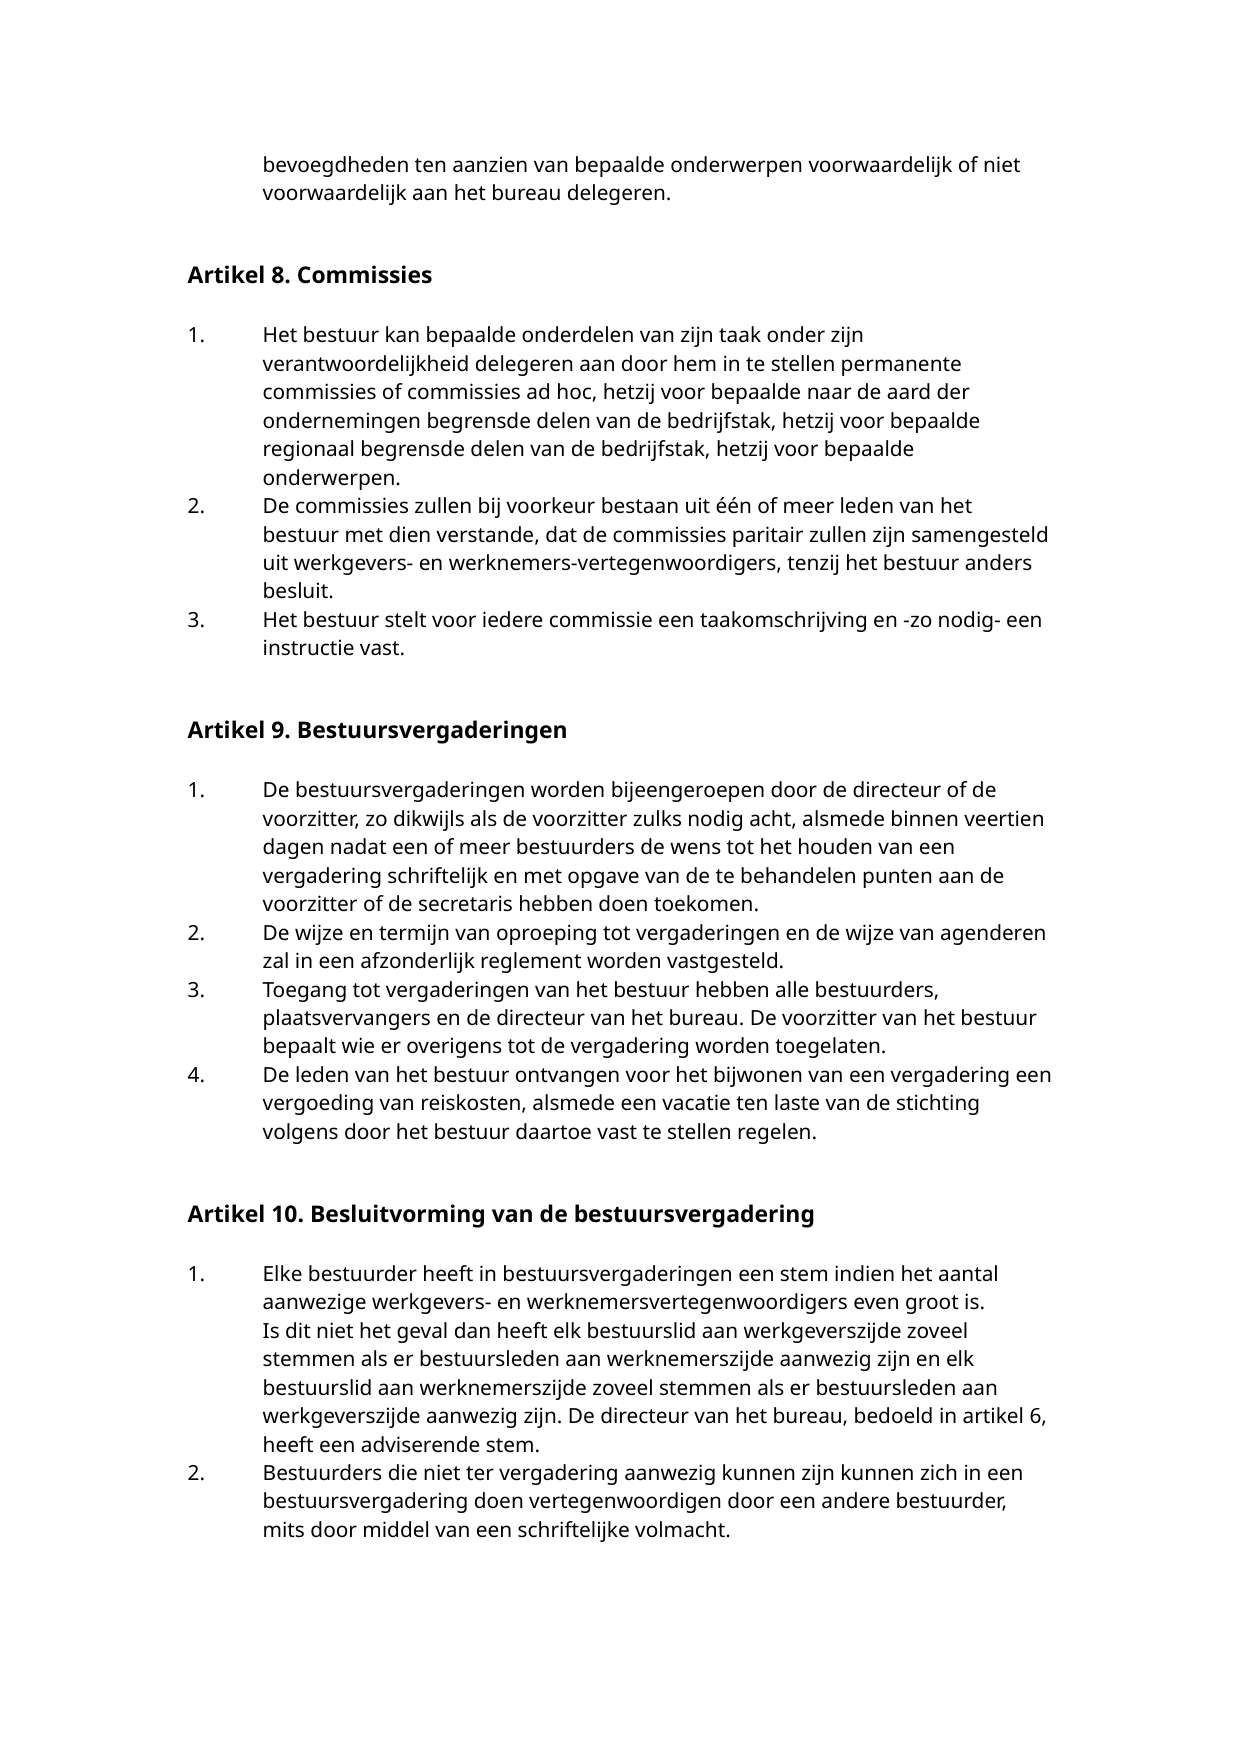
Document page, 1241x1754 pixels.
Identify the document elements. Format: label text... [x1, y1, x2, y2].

subtitle Artikel 9. Bestuursvergaderingen [187, 714, 1053, 746]
list De leden van het bestuur ontvangen voor het bijwonen van een vergadering een vergoeding van reiskosten, alsmede een vacatie ten laste van de stichting volgens door het bestuur daartoe vast te stellen regelen. [187, 1060, 1053, 1145]
list bevoegdheden ten aanzien van bepaalde onderwerpen voorwaardelijk of niet voorwaardelijk aan het bureau delegeren. [187, 150, 1053, 207]
list De bestuursvergaderingen worden bijeengeroepen door de directeur of de voorzitter, zo dikwijls als de voorzitter zulks nodig acht, alsmede binnen veertien dagen nadat een of meer bestuurders de wens tot het houden van een vergadering schriftelijk en met opgave van de te behandelen punten aan de voorzitter of de secretaris hebben doen toekomen. [187, 776, 1053, 918]
list Bestuurders die niet ter vergadering aanwezig kunnen zijn kunnen zich in een bestuursvergadering doen vertegenwoordigen door een andere bestuurder, mits door middel van een schriftelijke volmacht. [187, 1458, 1053, 1543]
list De wijze en termijn van oproeping tot vergaderingen en de wijze van agenderen zal in een afzonderlijk reglement worden vastgesteld. [187, 918, 1053, 975]
subtitle Artikel 8. Commissies [187, 259, 1053, 291]
list Elke bestuurder heeft in bestuursvergaderingen een stem indien het aantal aanwezige werkgevers- en werknemersvertegenwoordigers even groot is. [187, 1259, 1053, 1316]
list Is dit niet het geval dan heeft elk bestuurslid aan werkgeverszijde zoveel stemmen als er bestuursleden aan werknemerszijde aanwezig zijn en elk bestuurslid aan werknemerszijde zoveel stemmen als er bestuursleden aan werkgeverszijde aanwezig zijn. De directeur van het bureau, bedoeld in artikel 6, heeft een adviserende stem. [187, 1316, 1053, 1458]
list Het bestuur stelt voor iedere commissie een taakomschrijving en -zo nodig- een instructie vast. [187, 605, 1053, 662]
list De commissies zullen bij voorkeur bestaan uit één of meer leden van het bestuur met dien verstande, dat de commissies paritair zullen zijn samengesteld uit werkgevers- en werknemers-vertegenwoordigers, tenzij het bestuur anders besluit. [187, 491, 1053, 605]
list Het bestuur kan bepaalde onderdelen van zijn taak onder zijn verantwoordelijkheid delegeren aan door hem in te stellen permanente commissies of commissies ad hoc, hetzij voor bepaalde naar de aard der ondernemingen begrensde delen van de bedrijfstak, hetzij voor bepaalde regionaal begrensde delen van de bedrijfstak, hetzij voor bepaalde onderwerpen. [187, 321, 1053, 491]
subtitle Artikel 10. Besluitvorming van de bestuursvergadering [187, 1198, 1053, 1229]
list Toegang tot vergaderingen van het bestuur hebben alle bestuurders, plaatsvervangers en de directeur van het bureau. De voorzitter van het bestuur bepaalt wie er overigens tot de vergadering worden toegelaten. [187, 975, 1053, 1060]
